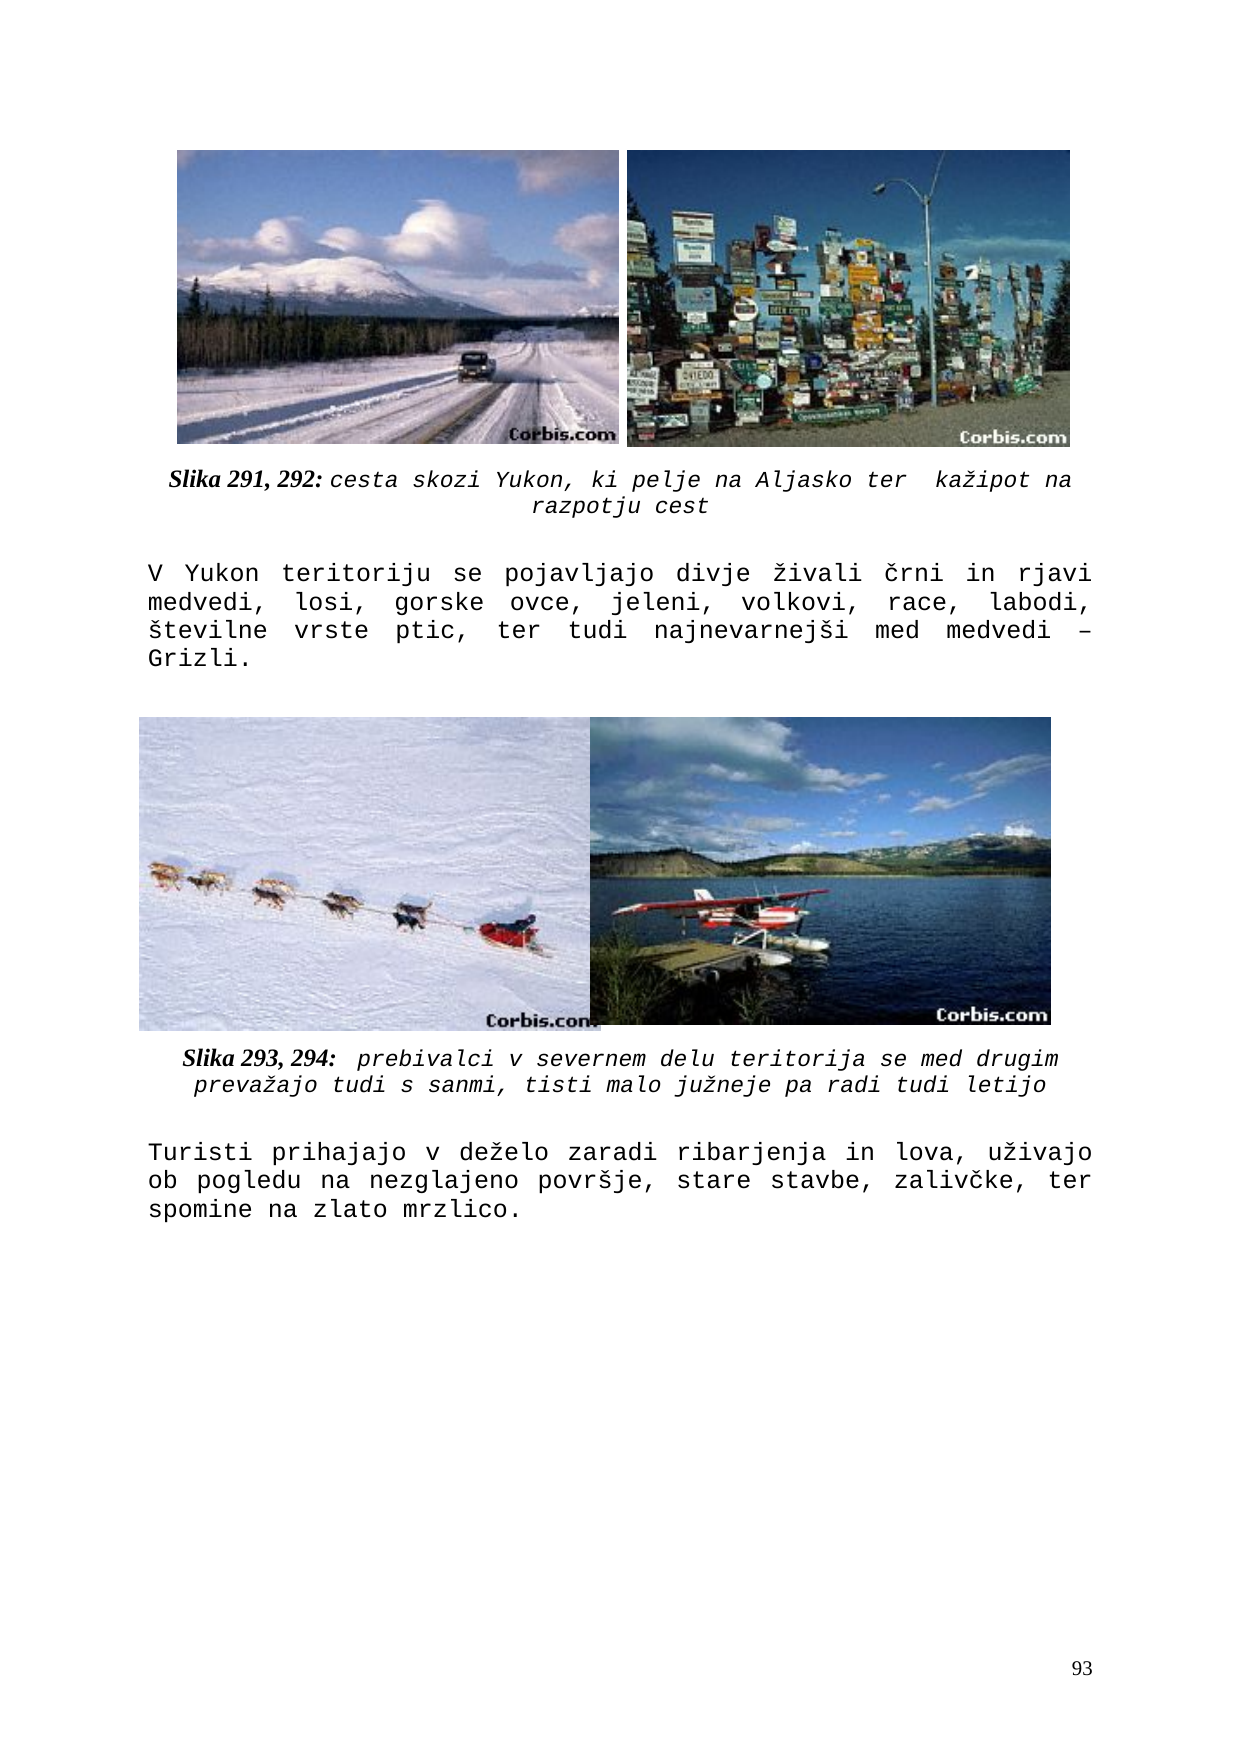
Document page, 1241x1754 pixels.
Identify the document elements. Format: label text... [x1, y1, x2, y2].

text V Yukon teritoriju se pojavljajo divje živali črni in rjavi medvedi, losi, gorske ovce, jeleni, volkovi, race, labodi, številne vrste ptic, ter tudi najnevarnejši med medvedi – Grizli. [148, 561, 1093, 674]
text Slika 293, 294: prebivalci v severnem delu teritorija se med drugim prevažajo tudi s sanmi, tisti malo južneje pa radi tudi letijo [148, 1031, 1093, 1099]
text Turisti prihajajo v deželo zaradi ribarjenja in lova, uživajo ob pogledu na nezglajeno površje, stare stavbe, zalivčke, ter spomine na zlato mrzlico. [148, 1140, 1093, 1225]
text Slika 291, 292: cesta skozi Yukon, ki pelje na Aljasko ter kažipot na razpotju cest [148, 447, 1093, 520]
picture [177, 150, 619, 444]
picture [139, 717, 1051, 1031]
picture [627, 150, 1070, 447]
